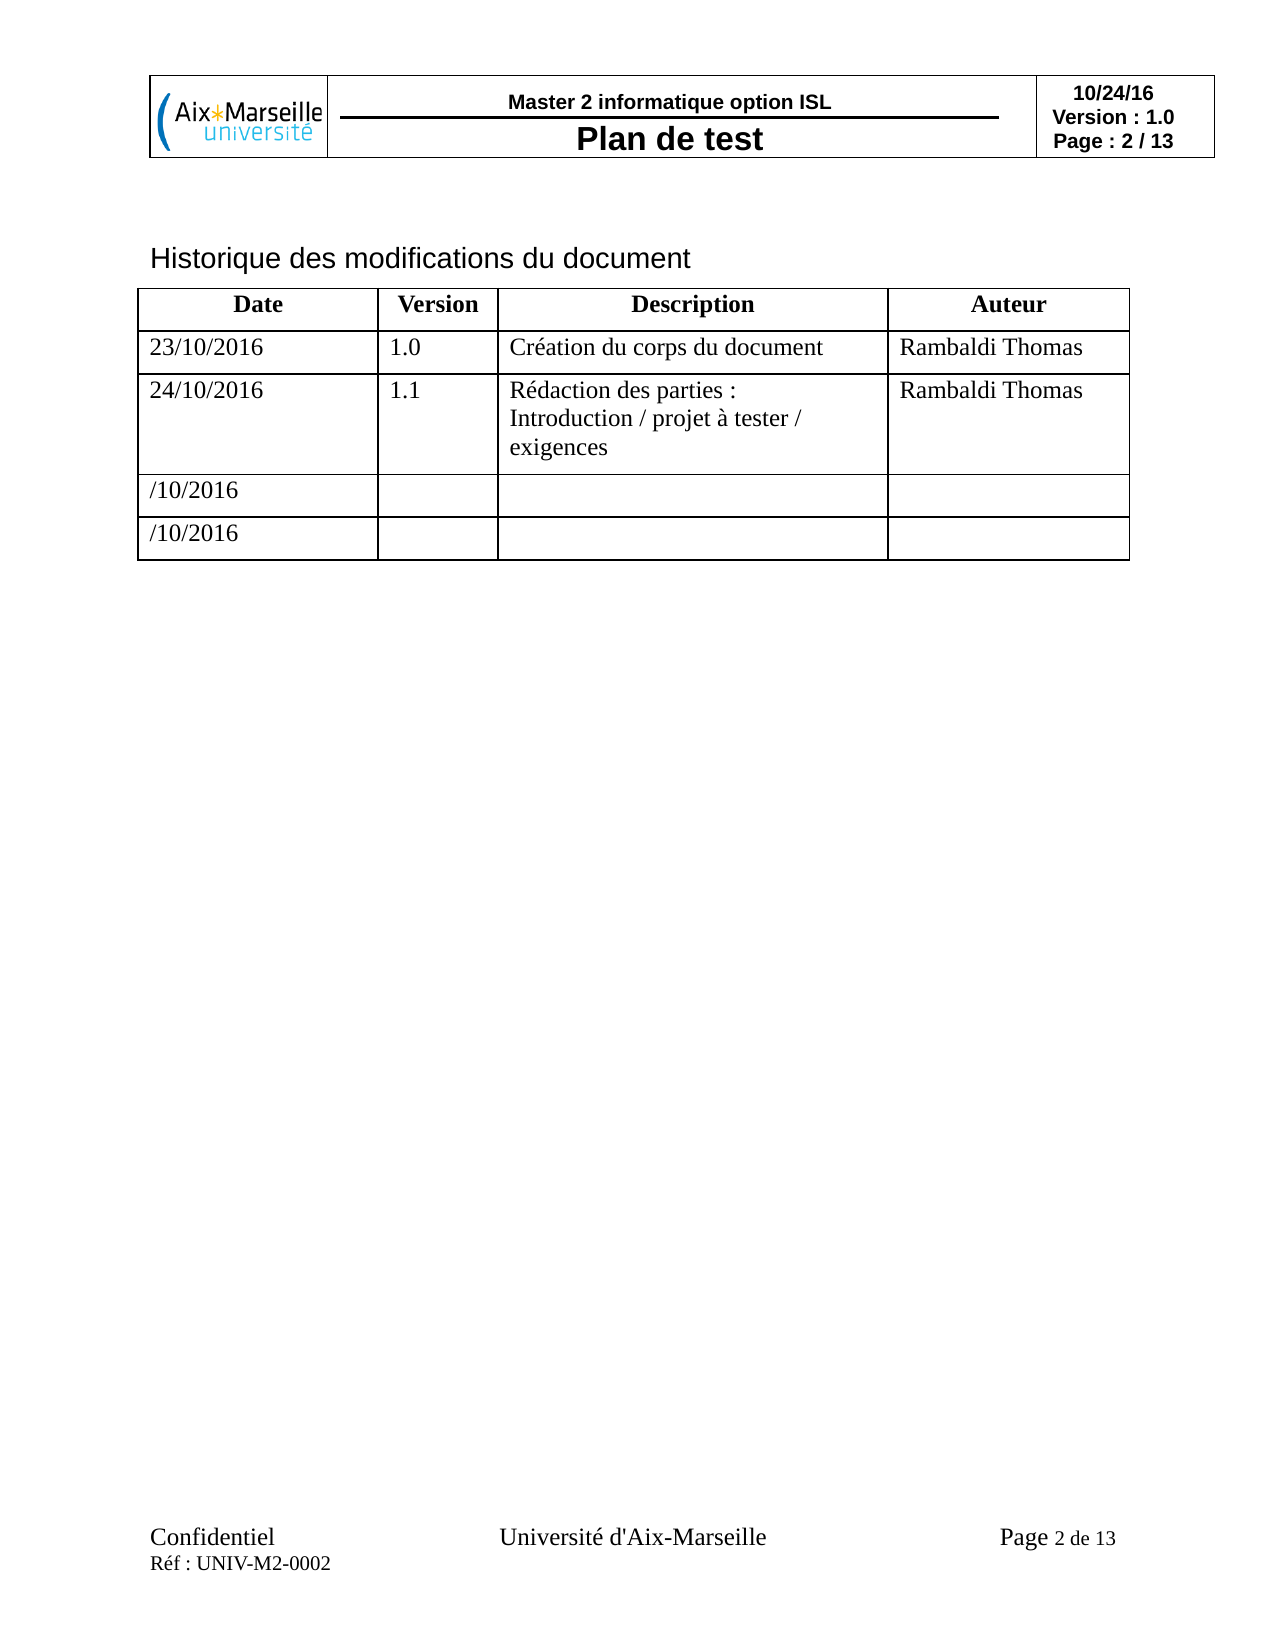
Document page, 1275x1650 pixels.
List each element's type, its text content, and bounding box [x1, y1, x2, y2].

table_header Description [499, 289, 887, 330]
table_cell [889, 475, 1129, 516]
table_cell 1.0 [379, 332, 497, 373]
table_header Version [379, 289, 497, 330]
table_cell [379, 475, 497, 516]
table_cell Rambaldi Thomas [889, 332, 1129, 373]
picture [157, 93, 322, 151]
table_cell /10/2016 [139, 475, 377, 516]
table_cell [499, 475, 887, 516]
table_cell Rambaldi Thomas [889, 375, 1129, 473]
table_cell Création du corps du document [499, 332, 887, 373]
table_cell 23/10/2016 [139, 332, 377, 373]
table_cell 24/10/2016 [139, 375, 377, 473]
table_cell Rédaction des parties : Introduction / projet à tester / exigences [499, 375, 887, 473]
table_cell [889, 518, 1129, 559]
table_cell 1.1 [379, 375, 497, 473]
table_cell [379, 518, 497, 559]
table_header Date [139, 289, 377, 330]
subtitle Historique des modifications du document [150, 241, 1125, 275]
table_cell /10/2016 [139, 518, 377, 559]
table_header Auteur [889, 289, 1129, 330]
table_cell [499, 518, 887, 559]
